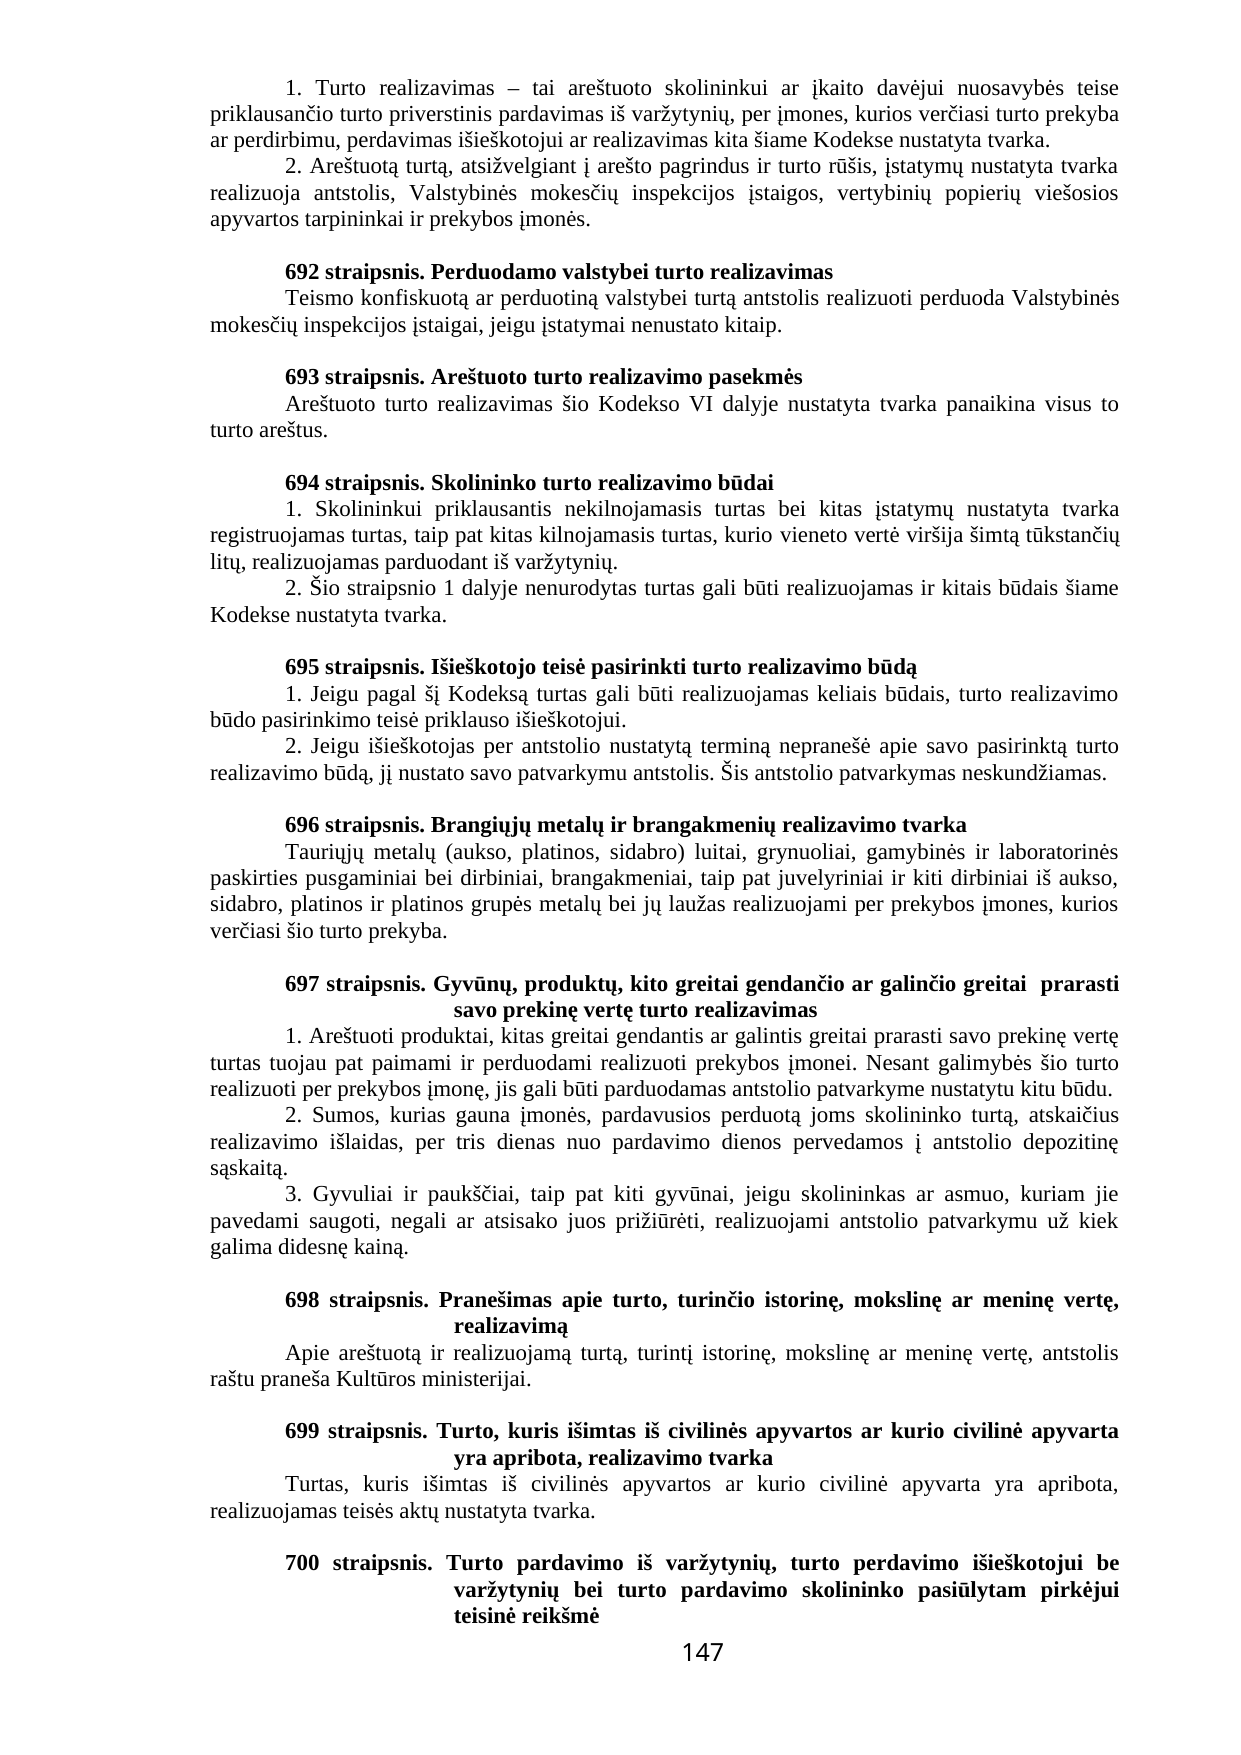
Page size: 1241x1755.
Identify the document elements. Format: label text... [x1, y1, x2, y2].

text Teismo konfiskuotą ar perduotiną valstybei turtą antstolis realizuoti perduoda Valstybinės mokesčių inspekcijos įstaigai, jeigu įstatymai nenustato kitaip. [210, 284, 1120, 337]
text Tauriųjų metalų (aukso, platinos, sidabro) luitai, grynuoliai, gamybinės ir laboratorinės paskirties pusgaminiai bei dirbiniai, brangakmeniai, taip pat juvelyriniai ir kiti dirbiniai iš aukso, sidabro, platinos ir platinos grupės metalų bei jų laužas realizuojami per prekybos įmones, kurios verčiasi šio turto prekyba. [210, 838, 1120, 943]
text Turtas, kuris išimtas iš civilinės apyvartos ar kurio civilinė apyvarta yra apribota, realizuojamas teisės aktų nustatyta tvarka. [210, 1470, 1120, 1523]
text 700 straipsnis. Turto pardavimo iš varžytynių, turto perdavimo išieškotojui be varžytynių bei turto pardavimo skolininko pasiūlytam pirkėjui teisinė reikšmė [285, 1549, 1120, 1628]
text 698 straipsnis. Pranešimas apie turto, turinčio istorinę, mokslinę ar meninę vertę, realizavimą [285, 1286, 1120, 1338]
text 1. Areštuoti produktai, kitas greitai gendantis ar galintis greitai prarasti savo prekinę vertę turtas tuojau pat paimami ir perduodami realizuoti prekybos įmonei. Nesant galimybės šio turto realizuoti per prekybos įmonę, jis gali būti parduodamas antstolio patvarkyme nustatytu kitu būdu. [210, 1022, 1120, 1101]
text 3. Gyvuliai ir paukščiai, taip pat kiti gyvūnai, jeigu skolininkas ar asmuo, kuriam jie pavedami saugoti, negali ar atsisako juos prižiūrėti, realizuojami antstolio patvarkymu už kiek galima didesnę kainą. [210, 1180, 1120, 1259]
text 2. Areštuotą turtą, atsižvelgiant į arešto pagrindus ir turto rūšis, įstatymų nustatyta tvarka realizuoja antstolis, Valstybinės mokesčių inspekcijos įstaigos, vertybinių popierių viešosios apyvartos tarpininkai ir prekybos įmonės. [210, 153, 1120, 232]
text 2. Šio straipsnio 1 dalyje nenurodytas turtas gali būti realizuojamas ir kitais būdais šiame Kodekse nustatyta tvarka. [210, 574, 1120, 627]
text 1. Turto realizavimas – tai areštuoto skolininkui ar įkaito davėjui nuosavybės teise priklausančio turto priverstinis pardavimas iš varžytynių, per įmones, kurios verčiasi turto prekyba ar perdirbimu, perdavimas išieškotojui ar realizavimas kita šiame Kodekse nustatyta tvarka. [210, 73, 1120, 153]
text 2. Sumos, kurias gauna įmonės, pardavusios perduotą joms skolininko turtą, atskaičius realizavimo išlaidas, per tris dienas nuo pardavimo dienos pervedamos į antstolio depozitinę sąskaitą. [210, 1101, 1120, 1180]
text 697 straipsnis. Gyvūnų, produktų, kito greitai gendančio ar galinčio greitai prarasti savo prekinę vertę turto realizavimas [285, 969, 1120, 1022]
text 695 straipsnis. Išieškotojo teisė pasirinkti turto realizavimo būdą [210, 653, 1120, 680]
text 2. Jeigu išieškotojas per antstolio nustatytą terminą nepranešė apie savo pasirinktą turto realizavimo būdą, jį nustato savo patvarkymu antstolis. Šis antstolio patvarkymas neskundžiamas. [210, 732, 1120, 785]
text 692 straipsnis. Perduodamo valstybei turto realizavimas [210, 258, 1120, 284]
text 693 straipsnis. Areštuoto turto realizavimo pasekmės [210, 363, 1120, 390]
text 1. Jeigu pagal šį Kodeksą turtas gali būti realizuojamas keliais būdais, turto realizavimo būdo pasirinkimo teisė priklauso išieškotojui. [210, 680, 1120, 732]
text 699 straipsnis. Turto, kuris išimtas iš civilinės apyvartos ar kurio civilinė apyvarta yra apribota, realizavimo tvarka [285, 1418, 1120, 1470]
text 1. Skolininkui priklausantis nekilnojamasis turtas bei kitas įstatymų nustatyta tvarka registruojamas turtas, taip pat kitas kilnojamasis turtas, kurio vieneto vertė viršija šimtą tūkstančių litų, realizuojamas parduodant iš varžytynių. [210, 495, 1120, 574]
text Areštuoto turto realizavimas šio Kodekso VI dalyje nustatyta tvarka panaikina visus to turto areštus. [210, 390, 1120, 442]
text 696 straipsnis. Brangiųjų metalų ir brangakmenių realizavimo tvarka [210, 811, 1120, 838]
text Apie areštuotą ir realizuojamą turtą, turintį istorinę, mokslinę ar meninę vertę, antstolis raštu praneša Kultūros ministerijai. [210, 1338, 1120, 1391]
text 694 straipsnis. Skolininko turto realizavimo būdai [210, 469, 1120, 495]
